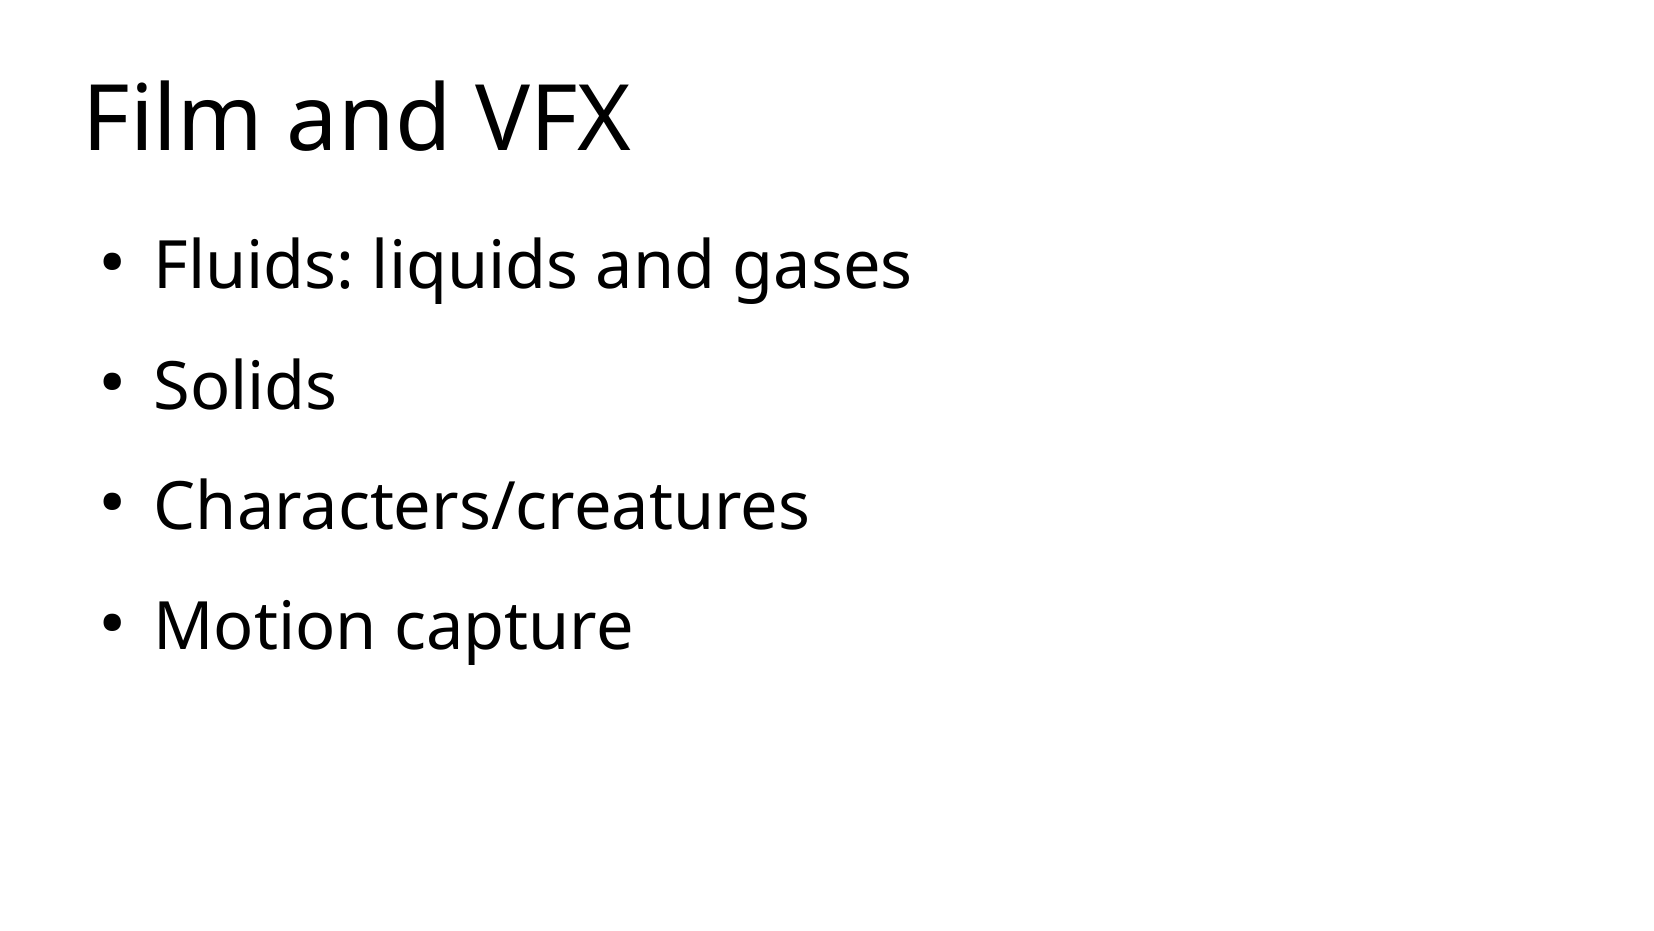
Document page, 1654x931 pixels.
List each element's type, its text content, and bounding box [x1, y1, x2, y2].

list Fluids: liquids and gases Solids Characters/creatures Motion capture [82, 217, 1571, 758]
title Film and VFX [82, 37, 1571, 193]
